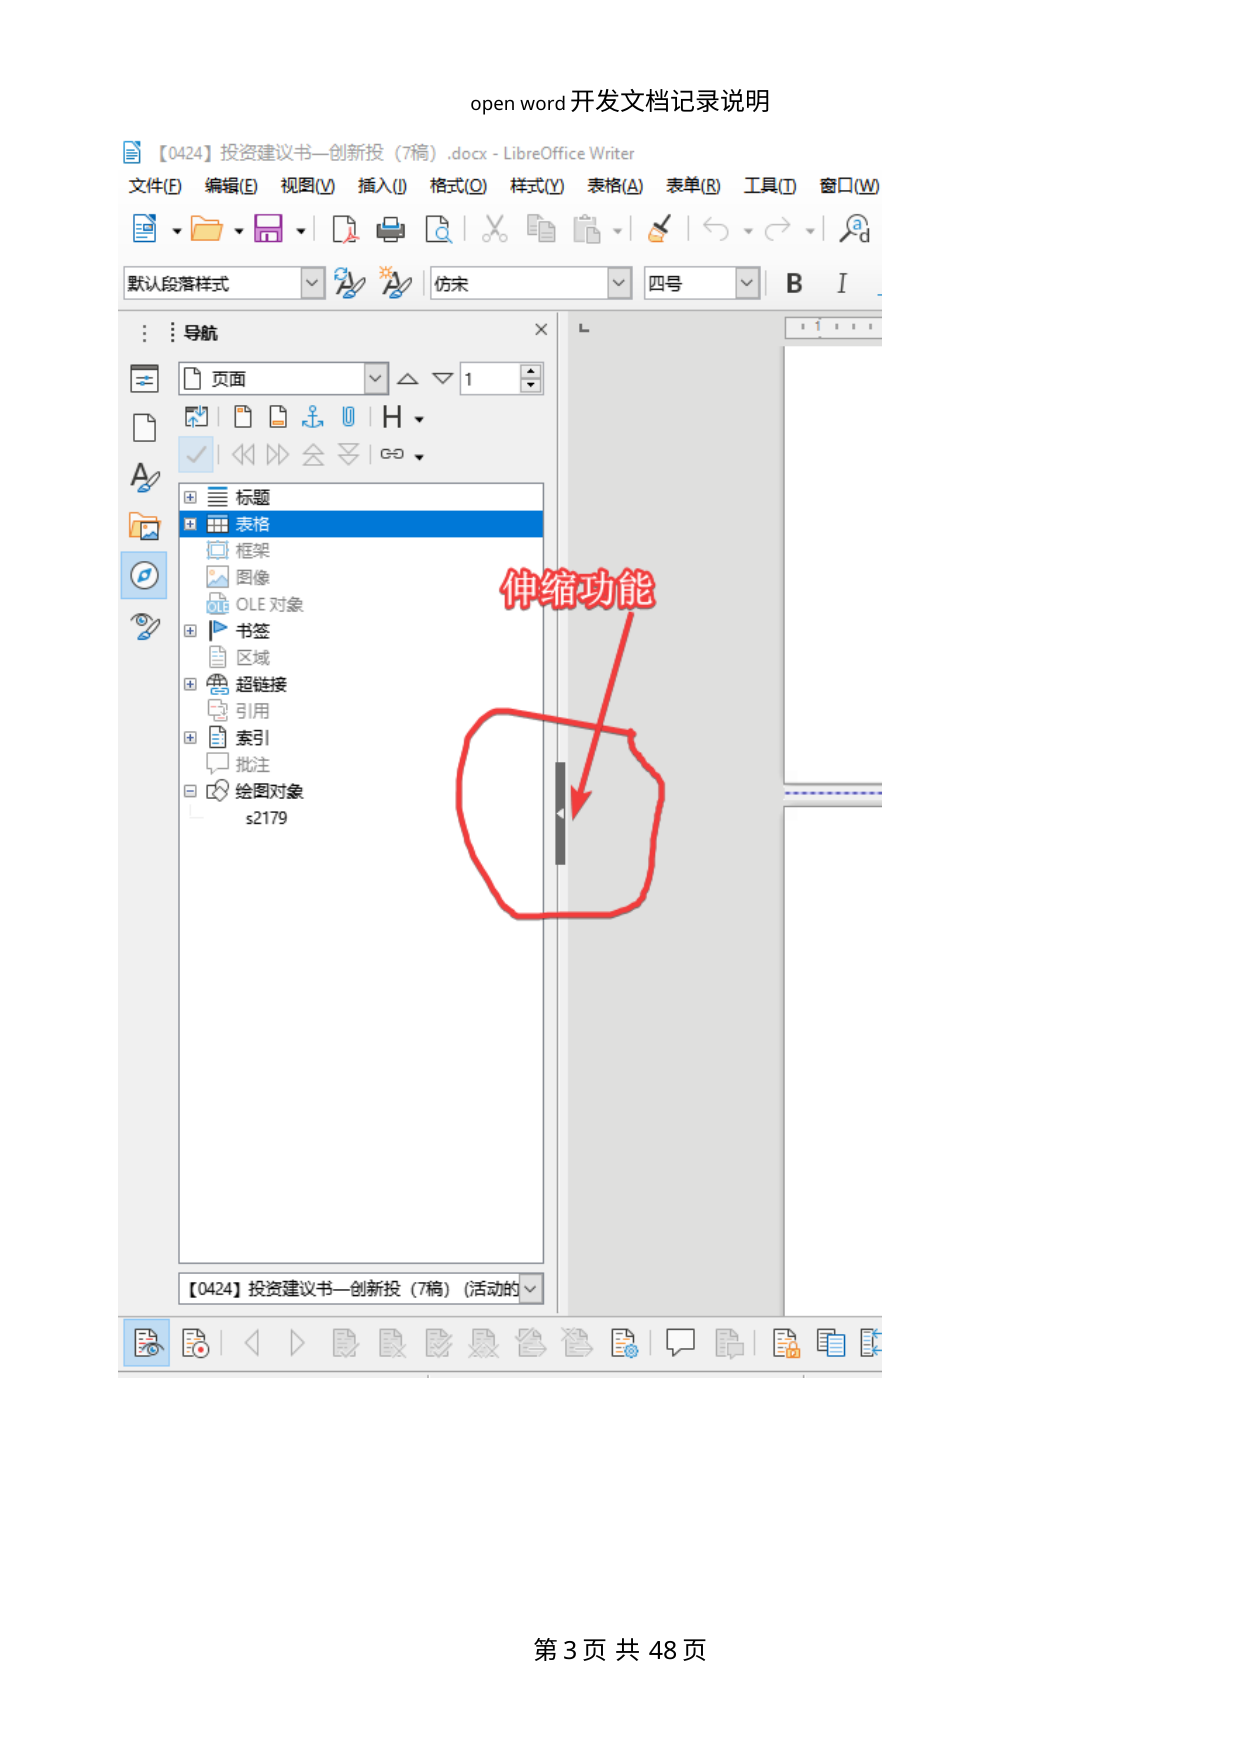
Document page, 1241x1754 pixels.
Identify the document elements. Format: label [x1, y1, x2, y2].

picture [118, 137, 882, 1378]
